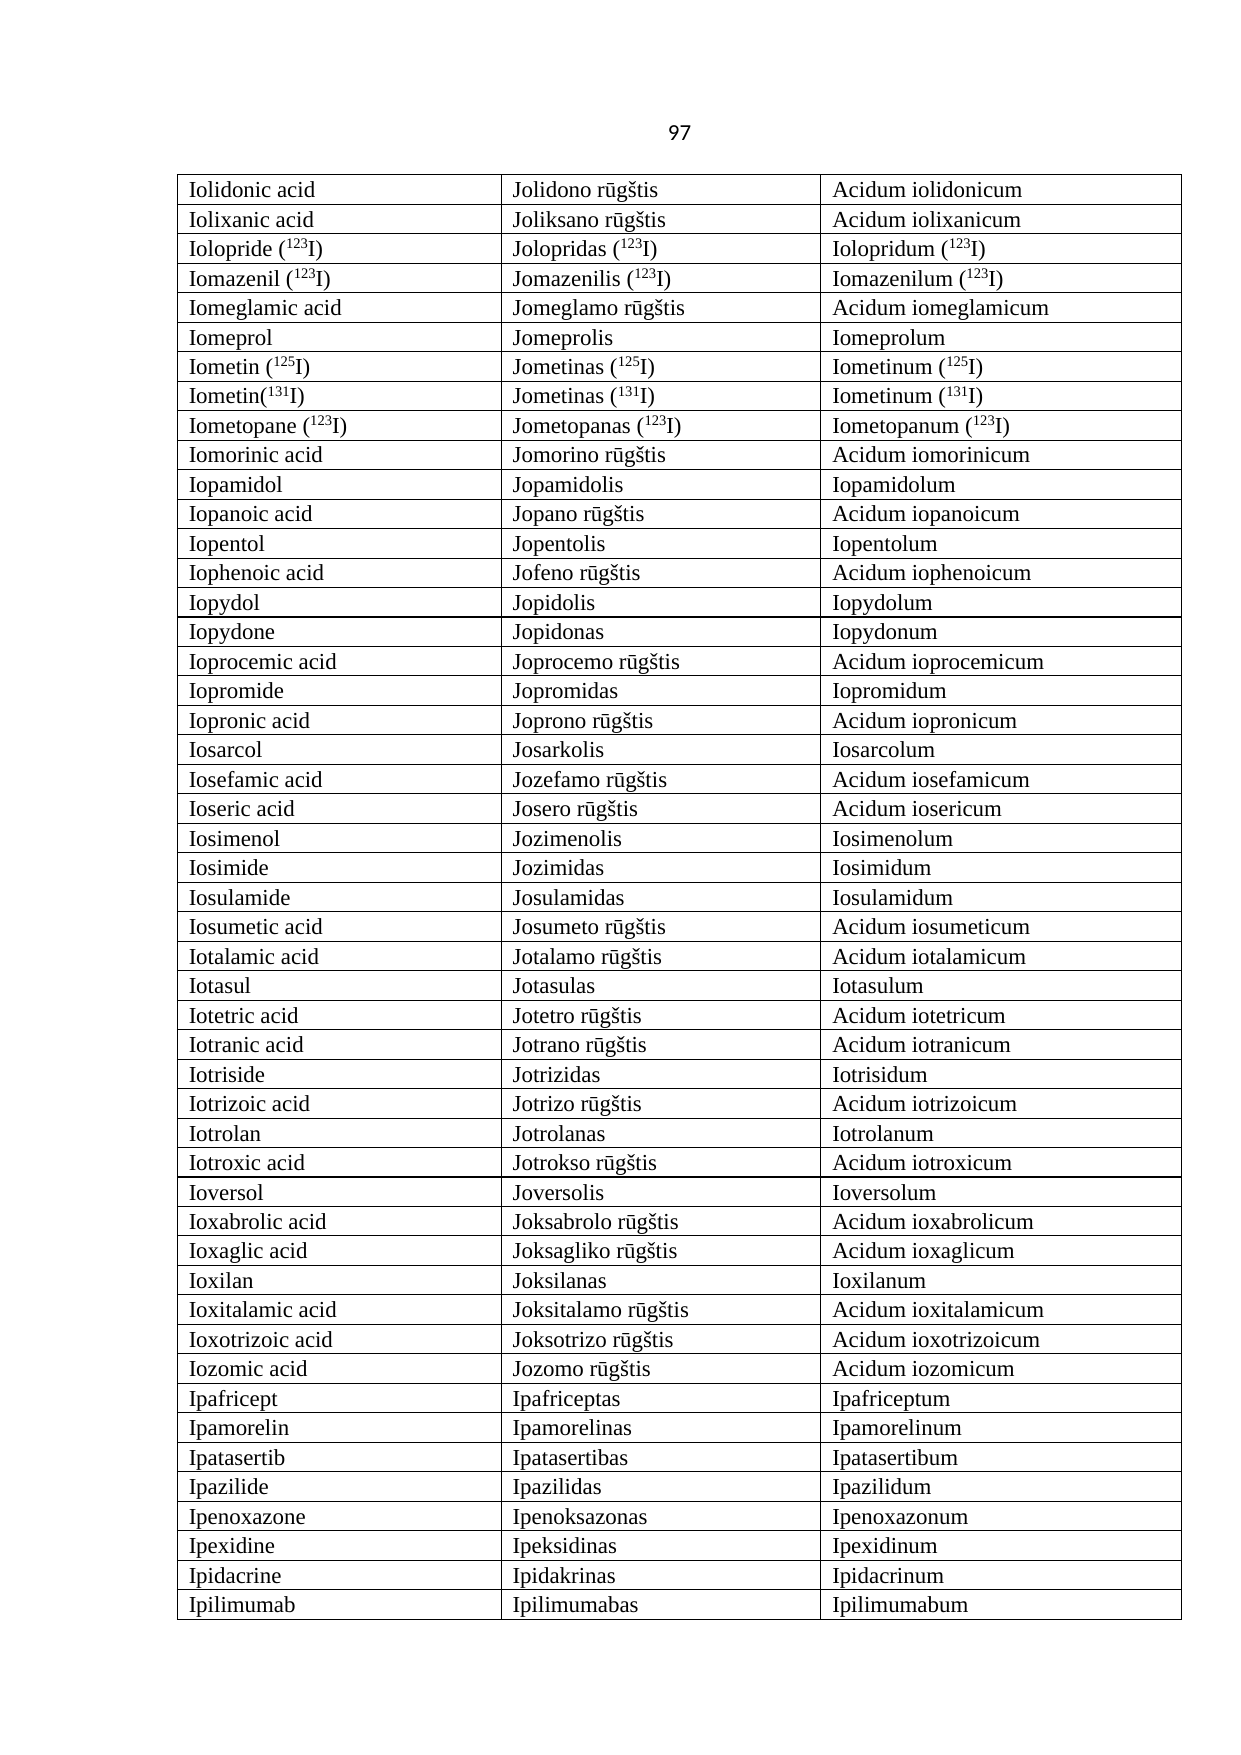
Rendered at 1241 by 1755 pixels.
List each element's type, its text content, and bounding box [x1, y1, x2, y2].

table_cell Joprono rūgštis [502, 706, 820, 734]
table_cell Iopronic acid [178, 706, 501, 734]
table_cell Iosimenolum [821, 824, 1181, 852]
table_cell Acidum iolidonicum [821, 175, 1181, 204]
table_cell Jofeno rūgštis [502, 559, 820, 587]
table_cell Iosimidum [821, 853, 1181, 882]
table_cell Ipenoxazone [178, 1502, 501, 1530]
table_cell Acidum iotalamicum [821, 942, 1181, 970]
table_cell Iosarcol [178, 735, 501, 764]
table_cell Ioxilanum [821, 1266, 1181, 1294]
table_cell Iopamidol [178, 470, 501, 498]
table_cell Joversolis [502, 1178, 820, 1206]
table_cell Acidum iosefamicum [821, 765, 1181, 793]
table_cell Joksilanas [502, 1266, 820, 1294]
table_cell Iometopane (123I) [178, 411, 501, 439]
table_cell Ioxotrizoic acid [178, 1325, 501, 1353]
table_cell Iotrizoic acid [178, 1089, 501, 1117]
table_cell Iomazenilum (123I) [821, 264, 1181, 292]
table_cell Ioversolum [821, 1178, 1181, 1206]
table_cell Iosefamic acid [178, 765, 501, 793]
table_cell Acidum iopanoicum [821, 500, 1181, 528]
table_cell Iometinum (125I) [821, 352, 1181, 381]
table_cell Iotranic acid [178, 1030, 501, 1058]
table_cell Ipazilide [178, 1472, 501, 1501]
table_cell Ipazilidum [821, 1472, 1181, 1501]
table_cell Jotetro rūgštis [502, 1001, 820, 1029]
table_cell Iolopride (123I) [178, 234, 501, 263]
table_cell Iomazenil (123I) [178, 264, 501, 292]
table_cell Ipenoxazonum [821, 1502, 1181, 1530]
table_cell Ipatasertib [178, 1443, 501, 1471]
table_cell Ipamorelinas [502, 1413, 820, 1442]
table_cell Iolixanic acid [178, 205, 501, 233]
table_cell Ipidacrine [178, 1561, 501, 1589]
table_cell Ioxilan [178, 1266, 501, 1294]
table_cell Ioversol [178, 1178, 501, 1206]
table_cell Iomeprolum [821, 323, 1181, 351]
table_cell Jozomo rūgštis [502, 1354, 820, 1383]
table_cell Iopydolum [821, 588, 1181, 616]
table_cell Ipilimumab [178, 1590, 501, 1619]
table_cell Iopamidolum [821, 470, 1181, 498]
table_cell Ipatasertibum [821, 1443, 1181, 1471]
table_cell Joprocemo rūgštis [502, 647, 820, 675]
table_cell Acidum iomorinicum [821, 441, 1181, 469]
table_cell Iotrolan [178, 1119, 501, 1147]
table_cell Ipafricept [178, 1384, 501, 1412]
table_cell Iometin (125I) [178, 352, 501, 381]
table_cell Ipazilidas [502, 1472, 820, 1501]
table_cell Acidum iophenoicum [821, 559, 1181, 587]
table_cell Iosarcolum [821, 735, 1181, 764]
table_cell Ioxitalamic acid [178, 1295, 501, 1324]
table_cell Jozimidas [502, 853, 820, 882]
table_cell Iopentolum [821, 529, 1181, 557]
table_cell Iomeglamic acid [178, 293, 501, 322]
table_cell Joksitalamo rūgštis [502, 1295, 820, 1324]
table_cell Acidum iosumeticum [821, 912, 1181, 941]
table_cell Jolidono rūgštis [502, 175, 820, 204]
table_cell Ipafriceptas [502, 1384, 820, 1412]
table_cell Iopentol [178, 529, 501, 557]
table_cell Jometinas (131I) [502, 382, 820, 410]
table_cell Acidum iozomicum [821, 1354, 1181, 1383]
table_cell Acidum ioprocemicum [821, 647, 1181, 675]
table_cell Iosumetic acid [178, 912, 501, 941]
table_cell Acidum iotranicum [821, 1030, 1181, 1058]
table_cell Acidum iotrizoicum [821, 1089, 1181, 1117]
table_cell Iometinum (131I) [821, 382, 1181, 410]
table_cell Acidum iopronicum [821, 706, 1181, 734]
table_cell Iozomic acid [178, 1354, 501, 1383]
table_cell Ipilimumabum [821, 1590, 1181, 1619]
table_cell Iopydonum [821, 618, 1181, 646]
table_cell Ioxaglic acid [178, 1236, 501, 1265]
table_cell Ipeksidinas [502, 1531, 820, 1560]
table_cell Iosimide [178, 853, 501, 882]
table_cell Iophenoic acid [178, 559, 501, 587]
table_cell Iotroxic acid [178, 1148, 501, 1176]
table_cell Josero rūgštis [502, 794, 820, 823]
table_cell Iolopridum (123I) [821, 234, 1181, 263]
table_cell Iosulamide [178, 883, 501, 911]
table_cell Jotasulas [502, 971, 820, 999]
table_cell Ipamorelin [178, 1413, 501, 1442]
table_cell Joksagliko rūgštis [502, 1236, 820, 1265]
table_cell Acidum ioxabrolicum [821, 1207, 1181, 1235]
table_cell Ipatasertibas [502, 1443, 820, 1471]
table_cell Jopidonas [502, 618, 820, 646]
table_cell Ipilimumabas [502, 1590, 820, 1619]
table_cell Ioxabrolic acid [178, 1207, 501, 1235]
table_cell Acidum ioxotrizoicum [821, 1325, 1181, 1353]
table_cell Ipamorelinum [821, 1413, 1181, 1442]
table_cell Acidum iotroxicum [821, 1148, 1181, 1176]
table_cell Jometopanas (123I) [502, 411, 820, 439]
table_cell Jopidolis [502, 588, 820, 616]
table_cell Ioseric acid [178, 794, 501, 823]
table_cell Iotetric acid [178, 1001, 501, 1029]
table_cell Ipexidinum [821, 1531, 1181, 1560]
table_cell Jozimenolis [502, 824, 820, 852]
table_cell Jomazenilis (123I) [502, 264, 820, 292]
table_cell Jotrolanas [502, 1119, 820, 1147]
table_cell Jomeprolis [502, 323, 820, 351]
table_cell Ipexidine [178, 1531, 501, 1560]
table_cell Josumeto rūgštis [502, 912, 820, 941]
table_cell Iopydone [178, 618, 501, 646]
table_cell Iotrisidum [821, 1060, 1181, 1088]
table_cell Acidum iomeglamicum [821, 293, 1181, 322]
table_cell Jotrano rūgštis [502, 1030, 820, 1058]
table_cell Iosulamidum [821, 883, 1181, 911]
table_cell Acidum iolixanicum [821, 205, 1181, 233]
table_cell Iotasul [178, 971, 501, 999]
table_cell Ipidacrinum [821, 1561, 1181, 1589]
table_cell Iotasulum [821, 971, 1181, 999]
table_cell Iopromide [178, 676, 501, 705]
table_cell Joksabrolo rūgštis [502, 1207, 820, 1235]
table_cell Jopano rūgštis [502, 500, 820, 528]
table_cell Iomorinic acid [178, 441, 501, 469]
table_cell Ipidakrinas [502, 1561, 820, 1589]
table_cell Iotriside [178, 1060, 501, 1088]
table_cell Jotrizo rūgštis [502, 1089, 820, 1117]
table_cell Jozefamo rūgštis [502, 765, 820, 793]
table_cell Iotalamic acid [178, 942, 501, 970]
table_cell Acidum ioxaglicum [821, 1236, 1181, 1265]
table_cell Iotrolanum [821, 1119, 1181, 1147]
table_cell Jotrizidas [502, 1060, 820, 1088]
table_cell Jometinas (125I) [502, 352, 820, 381]
table_cell Joksotrizo rūgštis [502, 1325, 820, 1353]
table_cell Iometin(131I) [178, 382, 501, 410]
table_cell Josarkolis [502, 735, 820, 764]
table_cell Iopydol [178, 588, 501, 616]
table_cell Acidum ioxitalamicum [821, 1295, 1181, 1324]
table_cell Iomeprol [178, 323, 501, 351]
table_cell Iometopanum (123I) [821, 411, 1181, 439]
table_cell Ipafriceptum [821, 1384, 1181, 1412]
table_cell Jopamidolis [502, 470, 820, 498]
table_cell Ipenoksazonas [502, 1502, 820, 1530]
table_cell Jopentolis [502, 529, 820, 557]
table_cell Iopanoic acid [178, 500, 501, 528]
table_cell Jotrokso rūgštis [502, 1148, 820, 1176]
table_cell Jotalamo rūgštis [502, 942, 820, 970]
table_cell Acidum iotetricum [821, 1001, 1181, 1029]
table_cell Ioprocemic acid [178, 647, 501, 675]
table_cell Iolidonic acid [178, 175, 501, 204]
table_cell Jopromidas [502, 676, 820, 705]
table_cell Josulamidas [502, 883, 820, 911]
table_cell Iopromidum [821, 676, 1181, 705]
table_cell Jomorino rūgštis [502, 441, 820, 469]
table_cell Joliksano rūgštis [502, 205, 820, 233]
table_cell Iosimenol [178, 824, 501, 852]
table_cell Acidum iosericum [821, 794, 1181, 823]
table_cell Jomeglamo rūgštis [502, 293, 820, 322]
table_cell Jolopridas (123I) [502, 234, 820, 263]
